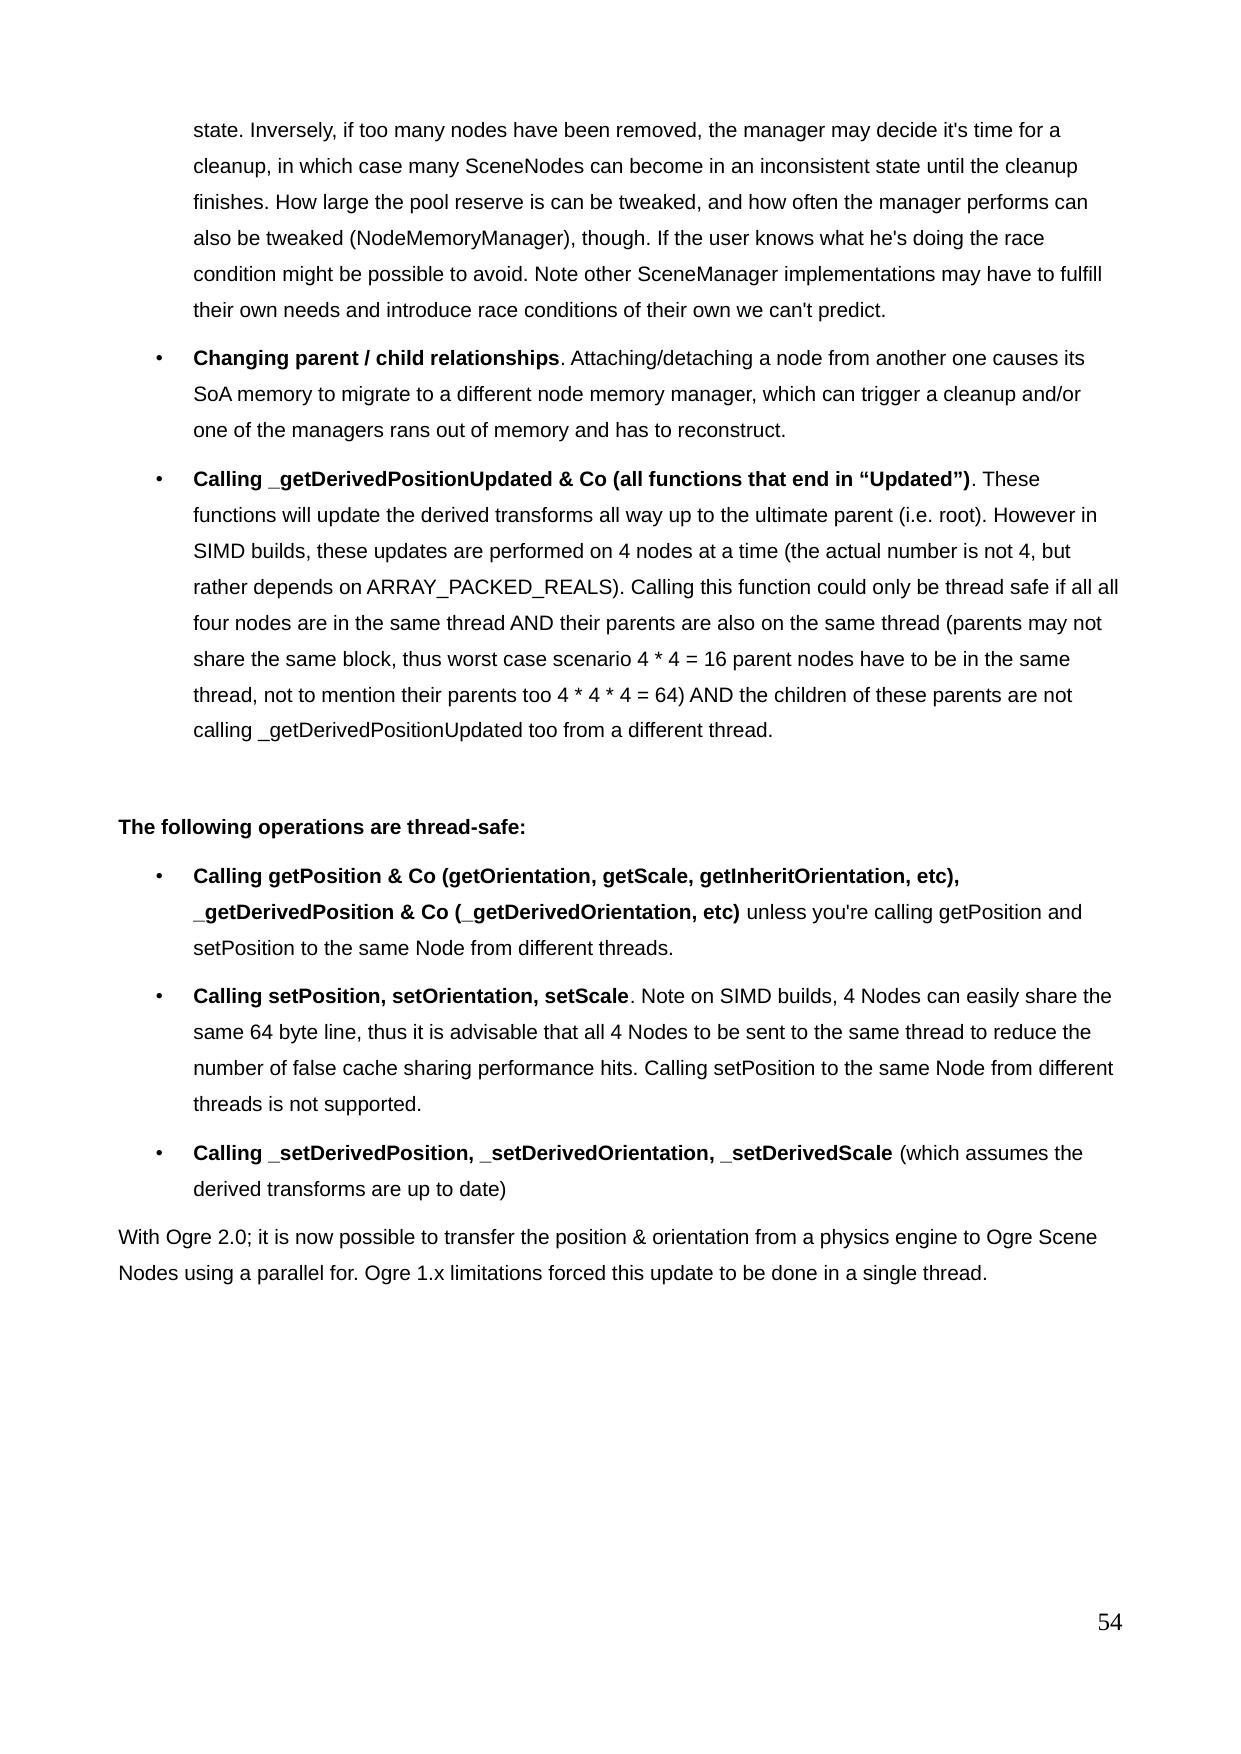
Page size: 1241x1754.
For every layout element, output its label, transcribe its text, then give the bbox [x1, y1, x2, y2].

list Calling _setDerivedPosition, _setDerivedOrientation, _setDerivedScale (which assumes the derived transforms are up to date) [156, 1140, 1122, 1200]
list Calling setPosition, setOrientation, setScale. Note on SIMD builds, 4 Nodes can easily share the same 64 byte line, thus it is advisable that all 4 Nodes to be sent to the same thread to reduce the number of false cache sharing performance hits. Calling setPosition to the same Node from different threads is not supported. [156, 984, 1122, 1116]
list Calling _getDerivedPositionUpdated & Co (all functions that end in “Updated”). These functions will update the derived transforms all way up to the ultimate parent (i.e. root). However in SIMD builds, these updates are performed on 4 nodes at a time (the actual number is not 4, but rather depends on ARRAY_PACKED_REALS). Calling this function could only be thread safe if all all four nodes are in the same thread AND their parents are also on the same thread (parents may not share the same block, thus worst case scenario 4 * 4 = 16 parent nodes have to be in the same thread, not to mention their parents too 4 * 4 * 4 = 64) AND the children of these parents are not calling _getDerivedPositionUpdated too from a different thread. [156, 467, 1122, 742]
list Changing parent / child relationships. Attaching/detaching a node from another one causes its SoA memory to migrate to a different node memory manager, which can trigger a cleanup and/or one of the managers rans out of memory and has to reconstruct. [156, 346, 1122, 442]
list state. Inversely, if too many nodes have been removed, the manager may decide it's time for a cleanup, in which case many SceneNodes can become in an inconsistent state until the cleanup finishes. How large the pool reserve is can be tweaked, and how often the manager performs can also be tweaked (NodeMemoryManager), though. If the user knows what he's doing the race condition might be possible to avoid. Note other SceneManager implementations may have to fulfill their own needs and introduce race conditions of their own we can't predict. [156, 118, 1122, 322]
text With Ogre 2.0; it is now possible to transfer the position & orientation from a physics engine to Ogre Scene Nodes using a parallel for. Ogre 1.x limitations forced this update to be done in a single thread. [118, 1225, 1122, 1285]
list Calling getPosition & Co (getOrientation, getScale, getInheritOrientation, etc), _getDerivedPosition & Co (_getDerivedOrientation, etc) unless you're calling getPosition and setPosition to the same Node from different threads. [156, 864, 1122, 959]
text The following operations are thread-safe: [118, 815, 1122, 839]
